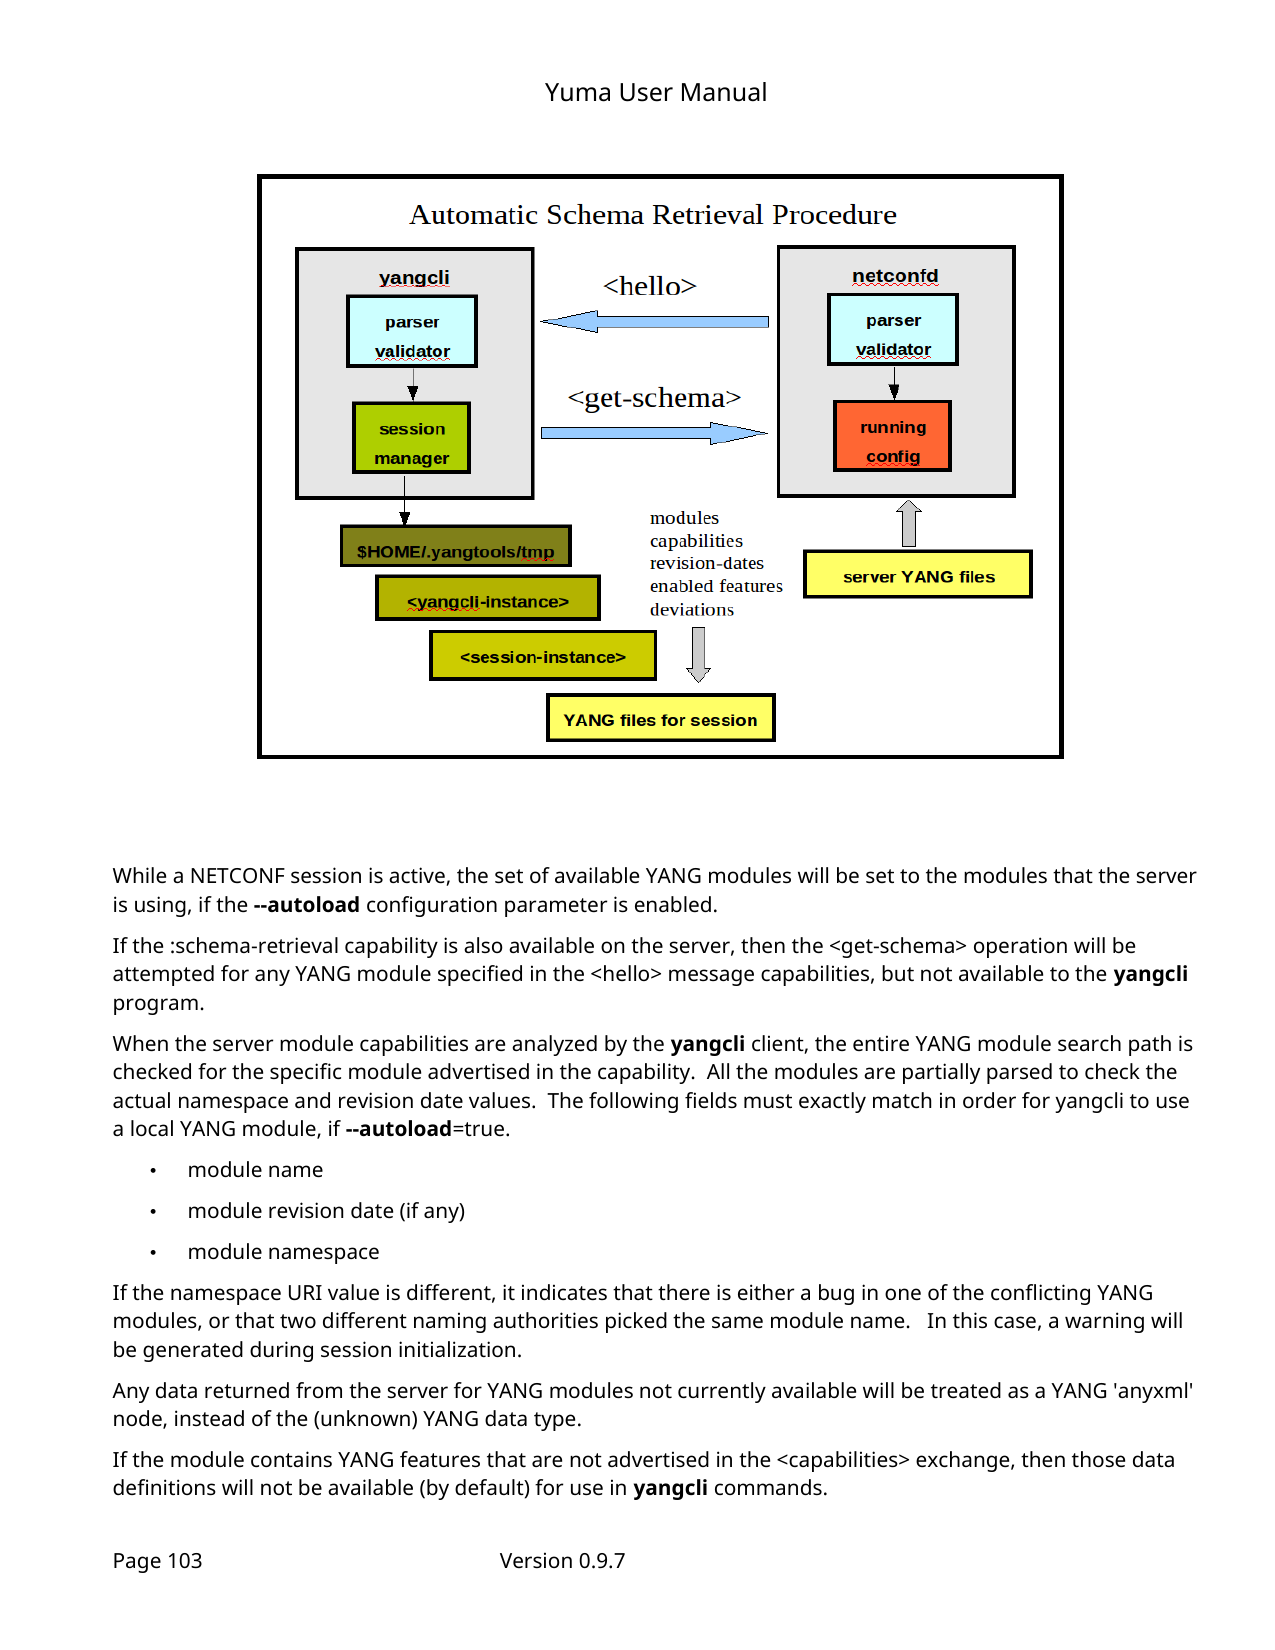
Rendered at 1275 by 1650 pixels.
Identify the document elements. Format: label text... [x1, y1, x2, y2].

text If the module contains YANG features that are not advertised in the <capabilities> exchange, then those data definitions will not be available (by default) for use in yangcli commands. [112, 1445, 1200, 1502]
text If the namespace URI value is different, it indicates that there is either a bug in one of the conflicting YANG modules, or that two different naming authorities picked the same module name. In this case, a warning will be generated during session initialization. [112, 1278, 1200, 1363]
list module namespace [150, 1237, 1200, 1265]
text When the server module capabilities are analyzed by the yangcli client, the entire YANG module search path is checked for the specific module advertised in the capability. All the modules are partially parsed to check the actual namespace and revision date values. The following fields must exactly match in order for yangcli to use a local YANG module, if --autoload=true. [112, 1029, 1200, 1143]
list module revision date (if any) [150, 1196, 1200, 1224]
text If the :schema-retrieval capability is also available on the server, then the <get-schema> operation will be attempted for any YANG module specified in the <hello> message capabilities, but not available to the yangcli program. [112, 931, 1200, 1016]
text While a NETCONF session is active, the set of available YANG modules will be set to the modules that the server is using, if the --autoload configuration parameter is enabled. [112, 862, 1200, 918]
picture [195, 138, 1117, 780]
text Any data returned from the server for YANG modules not currently available will be treated as a YANG 'anyxml' node, instead of the (unknown) YANG data type. [112, 1376, 1200, 1433]
list module name [150, 1155, 1200, 1183]
